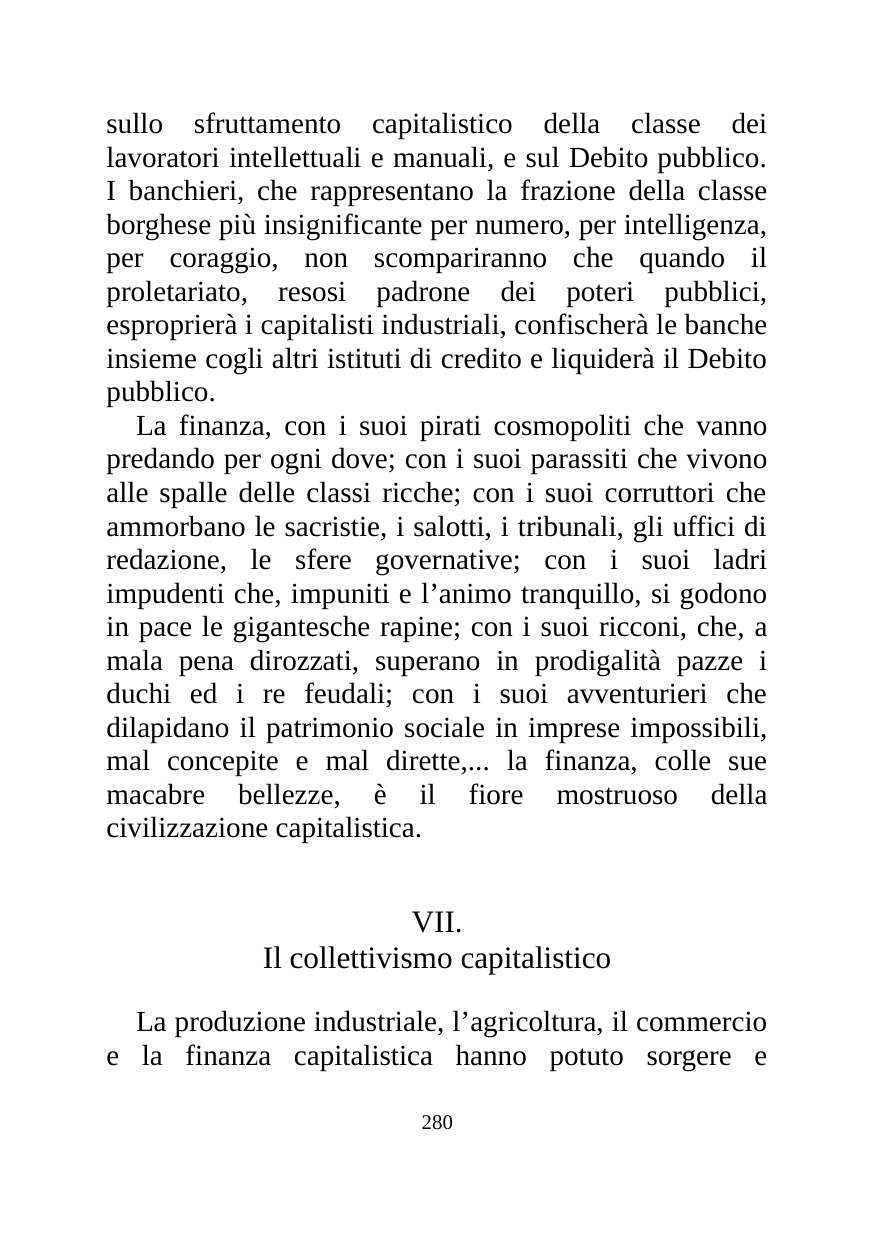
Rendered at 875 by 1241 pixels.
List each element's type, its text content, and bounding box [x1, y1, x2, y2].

text sullo sfruttamento capitalistico della classe dei lavoratori intellettuali e manuali, e sul Debito pubblico. I banchieri, che rappresentano la frazione della classe borghese più insignificante per numero, per intelligenza, per coraggio, non scompariranno che quando il proletariato, resosi padrone dei poteri pubblici, esproprierà i capitalisti industriali, confischerà le banche insieme cogli altri istituti di credito e liquiderà il Debito pubblico. [106, 106, 768, 408]
text La finanza, con i suoi pirati cosmopoliti che vanno predando per ogni dove; con i suoi parassiti che vivono alle spalle delle classi ricche; con i suoi corruttori che ammorbano le sacristie, i salotti, i tribunali, gli uffici di redazione, le sfere governative; con i suoi ladri impudenti che, impuniti e l’animo tranquillo, si godono in pace le gigantesche rapine; con i suoi ricconi, che, a mala pena dirozzati, superano in prodigalità pazze i duchi ed i re feudali; con i suoi avventurieri che dilapidano il patrimonio sociale in imprese impossibili, mal concepite e mal dirette,... la finanza, colle sue macabre bellezze, è il fiore mostruoso della civilizzazione capitalistica. [106, 408, 768, 844]
text La produzione industriale, l’agricoltura, il commercio e la finanza capitalistica hanno potuto sorgere e [106, 1004, 768, 1072]
subtitle VII. Il collettivismo capitalistico [106, 903, 768, 975]
